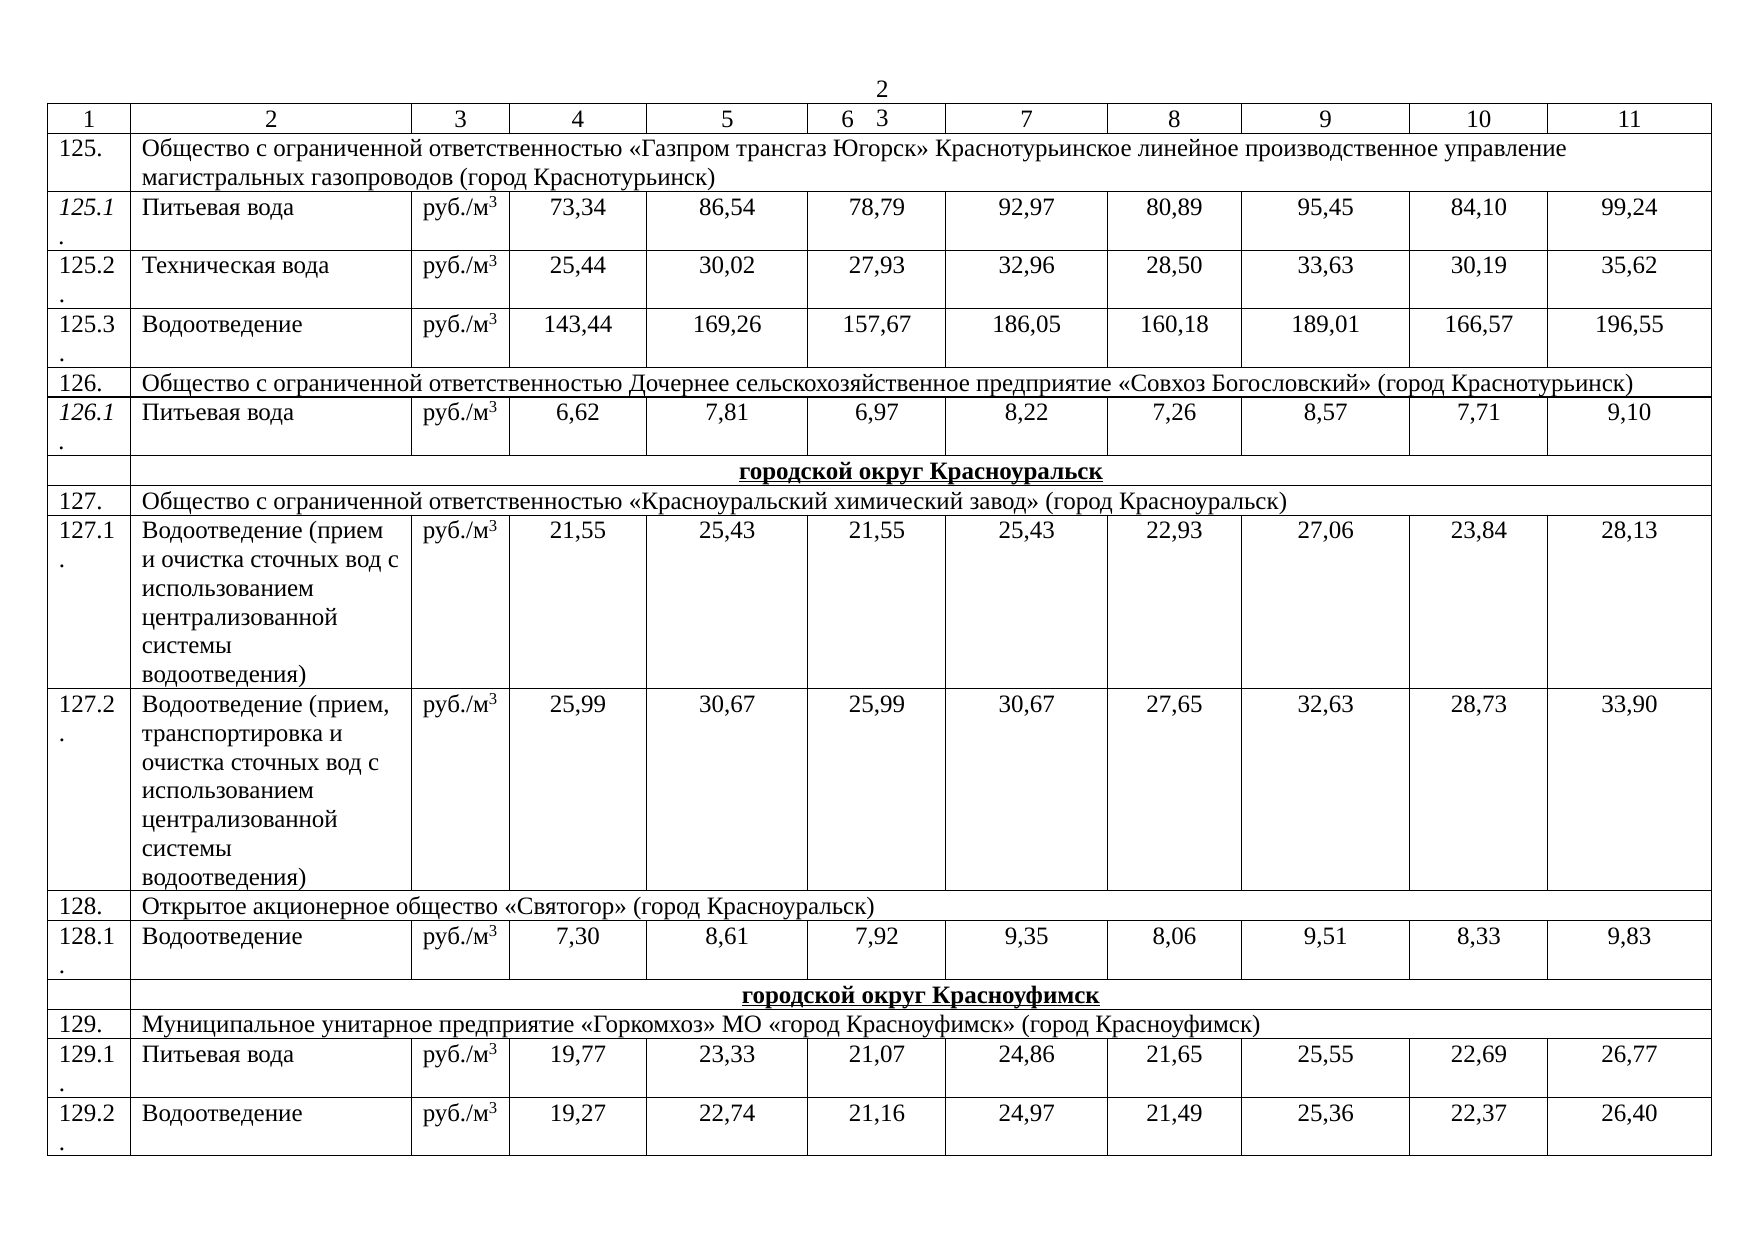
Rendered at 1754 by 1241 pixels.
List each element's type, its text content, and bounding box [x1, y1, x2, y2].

table_cell 7,92 [808, 921, 945, 979]
table_cell 27,93 [808, 251, 945, 308]
table_cell 7,81 [647, 398, 807, 455]
table_cell 86,54 [647, 192, 807, 249]
table_cell [1712, 250, 1754, 308]
table_cell 26,77 [1548, 1039, 1711, 1097]
table_cell руб./м3 [412, 251, 509, 308]
table_cell Водоотведение (прием, транспортировка и очистка сточных вод с использованием централизованной системы водоотведения) [131, 689, 411, 890]
table_cell 21,07 [808, 1039, 945, 1097]
table_cell 169,26 [647, 309, 807, 367]
table_cell 19,77 [510, 1039, 646, 1097]
table_cell [48, 921, 130, 979]
table_cell [1712, 688, 1754, 890]
table_cell 9,51 [1242, 921, 1409, 979]
table_cell 8,57 [1242, 398, 1409, 455]
table_cell 8,06 [1108, 921, 1241, 979]
table_cell 30,67 [946, 689, 1107, 890]
table_cell 25,43 [946, 516, 1107, 688]
table_cell 73,34 [510, 192, 646, 249]
table_cell 27,65 [1108, 689, 1241, 890]
table_cell 143,44 [510, 309, 646, 367]
table_cell 21,16 [808, 1098, 945, 1155]
table_cell Водоотведение (прием и очистка сточных вод с использованием централизованной системы водоотведения) [131, 516, 411, 688]
table_cell 25,55 [1242, 1039, 1409, 1097]
table_cell [48, 309, 130, 367]
table_header 11 [1548, 104, 1711, 132]
table_cell 23,33 [647, 1039, 807, 1097]
table_cell 6,97 [808, 398, 945, 455]
table_cell [48, 891, 130, 920]
table_header 7 [946, 104, 1107, 132]
table_cell 21,65 [1108, 1039, 1241, 1097]
table_cell 8,61 [647, 921, 807, 979]
table_cell [48, 1039, 130, 1097]
table_cell [1712, 515, 1754, 688]
table_cell 24,97 [946, 1098, 1107, 1155]
table_cell [48, 1098, 130, 1155]
table_cell [1712, 455, 1754, 485]
table_cell 78,79 [808, 192, 945, 249]
table_cell Водоотведение [131, 921, 411, 979]
table_cell руб./м3 [412, 309, 509, 367]
table_header 9 [1242, 104, 1409, 132]
table_cell 186,05 [946, 309, 1107, 367]
table_cell Общество с ограниченной ответственностью Дочернее сельскохозяйственное предприятие «Совхоз Богословский» (город Краснотурьинск) [131, 368, 1711, 396]
table_cell [48, 689, 130, 890]
table_cell 157,67 [808, 309, 945, 367]
table_cell 21,55 [808, 516, 945, 688]
table_cell 26,40 [1548, 1098, 1711, 1155]
table_cell 9,10 [1548, 398, 1711, 455]
table_cell [1712, 920, 1754, 979]
table_cell 32,63 [1242, 689, 1409, 890]
table_cell Питьевая вода [131, 398, 411, 455]
table_cell 189,01 [1242, 309, 1409, 367]
table_cell [1712, 396, 1754, 455]
table_cell 19,27 [510, 1098, 646, 1155]
table_cell 80,89 [1108, 192, 1241, 249]
table_cell 30,02 [647, 251, 807, 308]
table_cell 92,97 [946, 192, 1107, 249]
table_header 1 [48, 104, 130, 132]
table_cell руб./м3 [412, 1039, 509, 1097]
table_cell 33,90 [1548, 689, 1711, 890]
table_cell [48, 368, 130, 396]
table_cell 8,33 [1410, 921, 1547, 979]
table_header 5 [647, 104, 807, 132]
table_cell 25,36 [1242, 1098, 1409, 1155]
table_cell 30,19 [1410, 251, 1547, 308]
table_cell 32,96 [946, 251, 1107, 308]
table_cell 7,26 [1108, 398, 1241, 455]
table_cell 160,18 [1108, 309, 1241, 367]
table_cell 33,63 [1242, 251, 1409, 308]
table_cell Общество с ограниченной ответственностью «Красноуральский химический завод» (город Красноуральск) [131, 486, 1711, 514]
table_cell 35,62 [1548, 251, 1711, 308]
table_cell [1712, 1097, 1754, 1155]
table_cell 28,50 [1108, 251, 1241, 308]
table_cell 27,06 [1242, 516, 1409, 688]
table_cell руб./м3 [412, 1098, 509, 1155]
table_cell 9,35 [946, 921, 1107, 979]
table_header 4 [510, 104, 646, 132]
table_cell 30,67 [647, 689, 807, 890]
table_cell 22,37 [1410, 1098, 1547, 1155]
table_cell руб./м3 [412, 398, 509, 455]
table_cell 9,83 [1548, 921, 1711, 979]
table_cell Питьевая вода [131, 192, 411, 249]
table_cell 95,45 [1242, 192, 1409, 249]
table_cell 28,13 [1548, 516, 1711, 688]
table_cell [1712, 133, 1754, 191]
table_cell Общество с ограниченной ответственностью «Газпром трансгаз Югорск» Краснотурьинское линейное производственное управление магистральных газопроводов (город Краснотурьинск) [131, 134, 1711, 191]
table_cell 21,49 [1108, 1098, 1241, 1155]
table_cell 22,69 [1410, 1039, 1547, 1097]
table_cell руб./м3 [412, 192, 509, 249]
table_cell 99,24 [1548, 192, 1711, 249]
table_cell [1712, 367, 1754, 396]
table_cell [1712, 890, 1754, 920]
table_cell руб./м3 [412, 516, 509, 688]
table_cell 7,30 [510, 921, 646, 979]
table_cell 23,84 [1410, 516, 1547, 688]
table_cell [1712, 979, 1754, 1008]
table_cell [1712, 1038, 1754, 1097]
table_cell 28,73 [1410, 689, 1547, 890]
table_cell 22,74 [647, 1098, 807, 1155]
table_cell Муниципальное унитарное предприятие «Горкомхоз» МО «город Красноуфимск» (город Красноуфимск) [131, 1010, 1711, 1038]
table_header 6 [808, 104, 945, 132]
table_cell 84,10 [1410, 192, 1547, 249]
table_cell 166,57 [1410, 309, 1547, 367]
table_cell [1712, 1009, 1754, 1038]
table_cell [48, 456, 130, 485]
table_cell 21,55 [510, 516, 646, 688]
table_cell [48, 134, 130, 191]
table_cell руб./м3 [412, 689, 509, 890]
table_cell [48, 192, 130, 249]
table_cell [1712, 485, 1754, 514]
table_cell 25,99 [808, 689, 945, 890]
table_cell Открытое акционерное общество «Святогор» (город Красноуральск) [131, 891, 1711, 920]
table_cell 25,43 [647, 516, 807, 688]
table_header 2 [131, 104, 411, 132]
table_cell [48, 486, 130, 514]
table_cell [48, 398, 130, 455]
table_cell [48, 980, 130, 1008]
table_cell Водоотведение [131, 309, 411, 367]
table_cell 6,62 [510, 398, 646, 455]
table_cell Техническая вода [131, 251, 411, 308]
table_cell [1712, 308, 1754, 367]
table_header [1712, 103, 1754, 132]
table_cell [48, 251, 130, 308]
table_cell городской округ Красноуральск [131, 456, 1711, 485]
table_cell [48, 1010, 130, 1038]
table_header 3 [412, 104, 509, 132]
table_header 8 [1108, 104, 1241, 132]
table_cell руб./м3 [412, 921, 509, 979]
table_cell 22,93 [1108, 516, 1241, 688]
table_cell городской округ Красноуфимск [131, 980, 1711, 1008]
table_cell 7,71 [1410, 398, 1547, 455]
table_cell 8,22 [946, 398, 1107, 455]
table_cell [1712, 191, 1754, 249]
table_cell Водоотведение [131, 1098, 411, 1155]
table_cell 25,99 [510, 689, 646, 890]
table_cell 196,55 [1548, 309, 1711, 367]
table_header 10 [1410, 104, 1547, 132]
table_cell Питьевая вода [131, 1039, 411, 1097]
table_cell [48, 516, 130, 688]
table_cell 25,44 [510, 251, 646, 308]
table_cell 24,86 [946, 1039, 1107, 1097]
